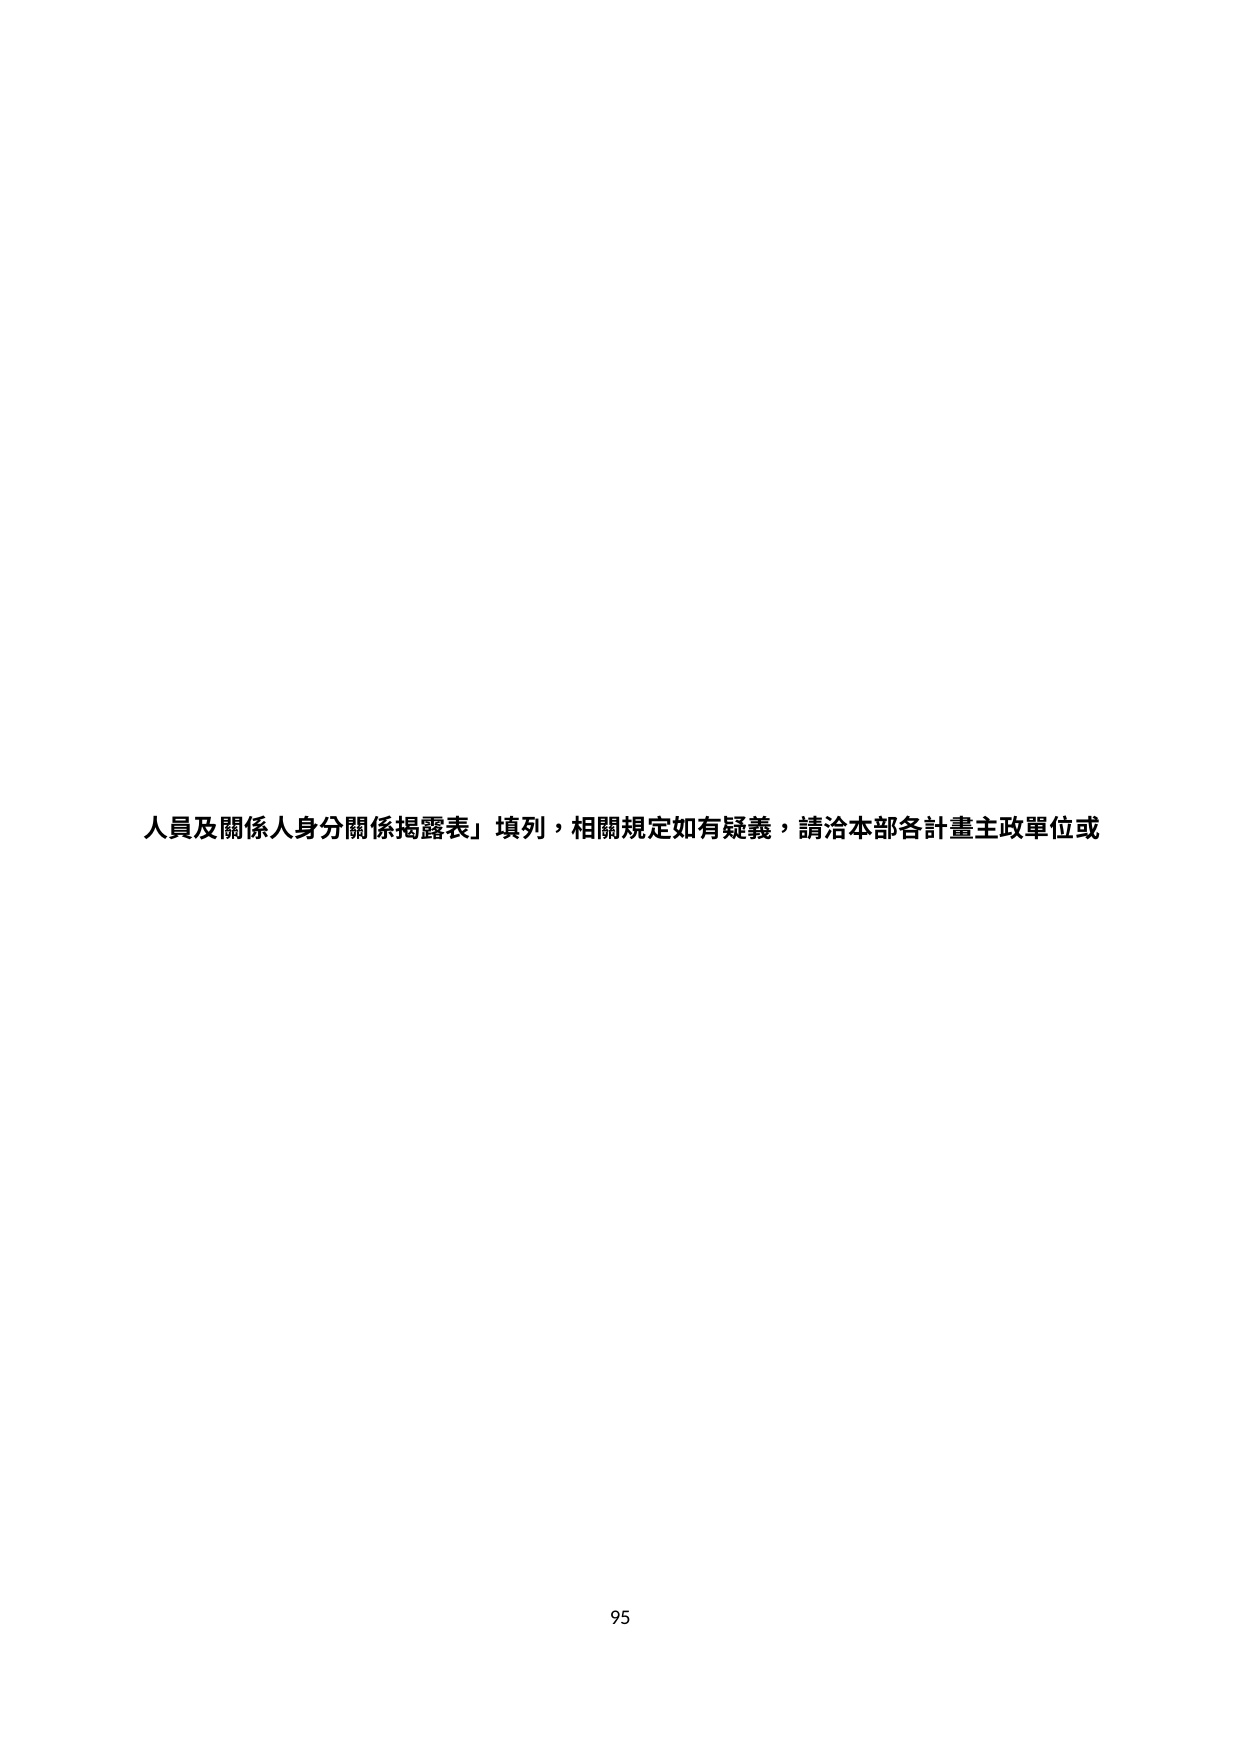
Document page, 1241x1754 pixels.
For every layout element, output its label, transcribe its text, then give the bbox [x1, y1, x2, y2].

text 人員及關係人身分關係揭露表」填列，相關規定如有疑義，請洽本部各計畫主政單位或 [114, 808, 1103, 844]
